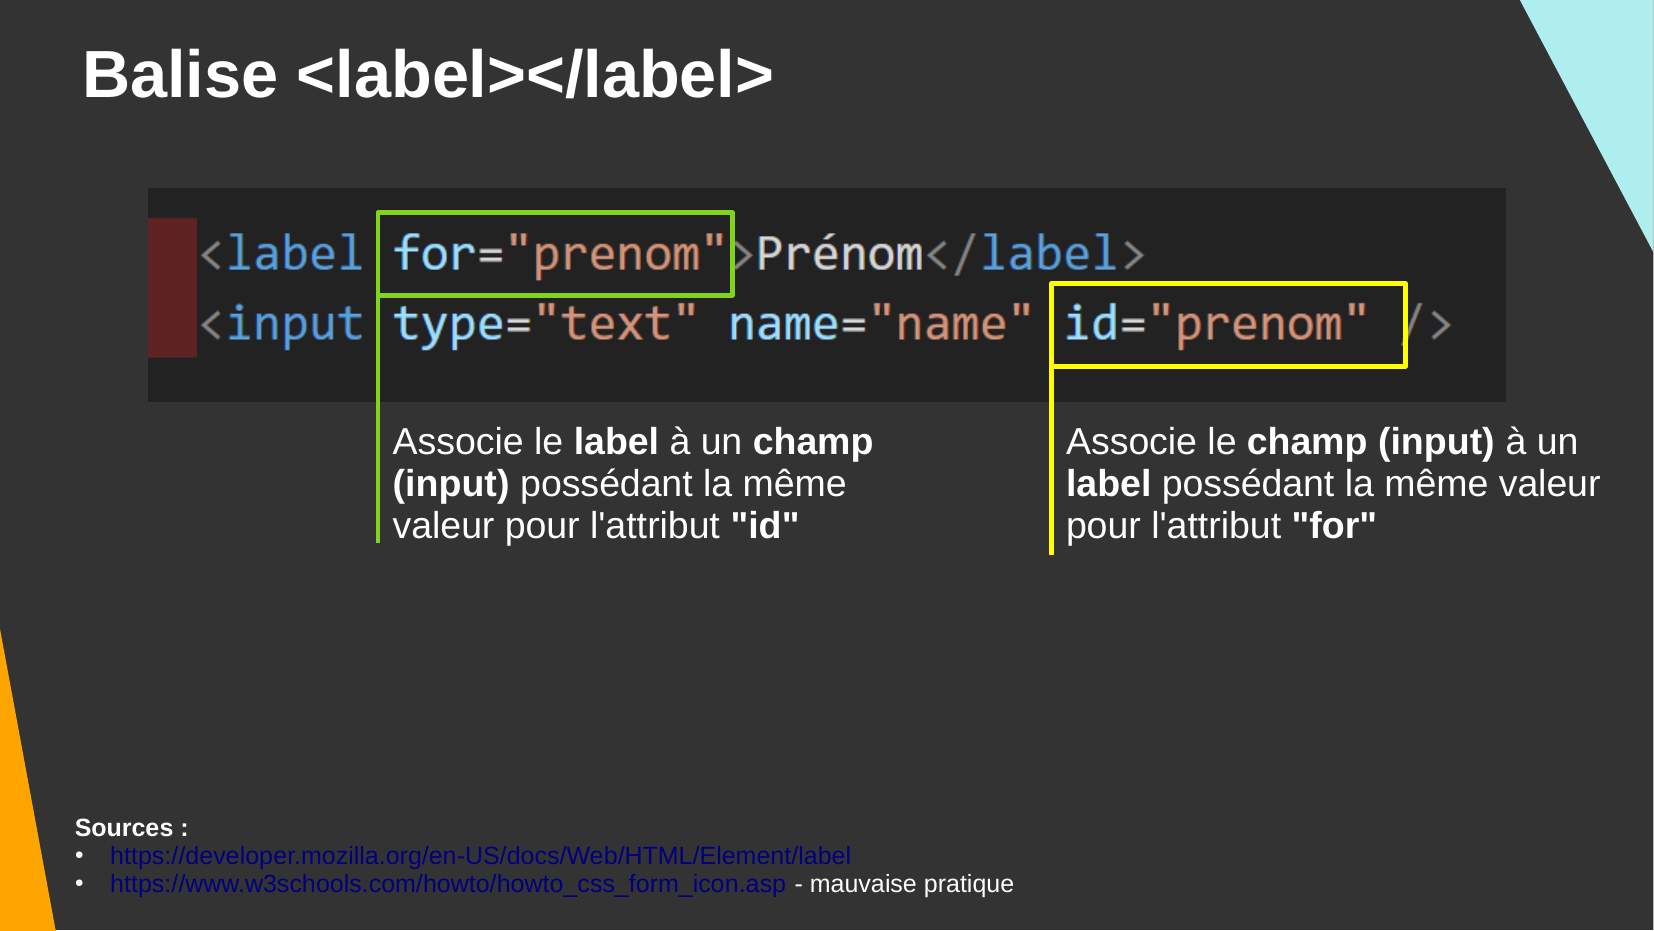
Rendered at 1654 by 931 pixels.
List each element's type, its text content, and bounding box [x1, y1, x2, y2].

text_box Associe le label à un champ (input) possédant la même valeur pour l'attribut "id" [377, 413, 945, 555]
picture [1054, 286, 1403, 364]
text_box [1519, 0, 1654, 254]
picture [380, 215, 730, 293]
text_box Associe le champ (input) à un label possédant la même valeur pour l'attribut "for" [1051, 413, 1619, 591]
text_box [0, 628, 56, 931]
text_box Sources : https://developer.mozilla.org/en-US/docs/Web/HTML/Element/label https://www.w3schools.com/howto/howto_css_form_icon.asp - mauvaise pratique [60, 806, 1546, 931]
title Balise <label></label> [82, 37, 1571, 114]
picture [148, 188, 1506, 402]
